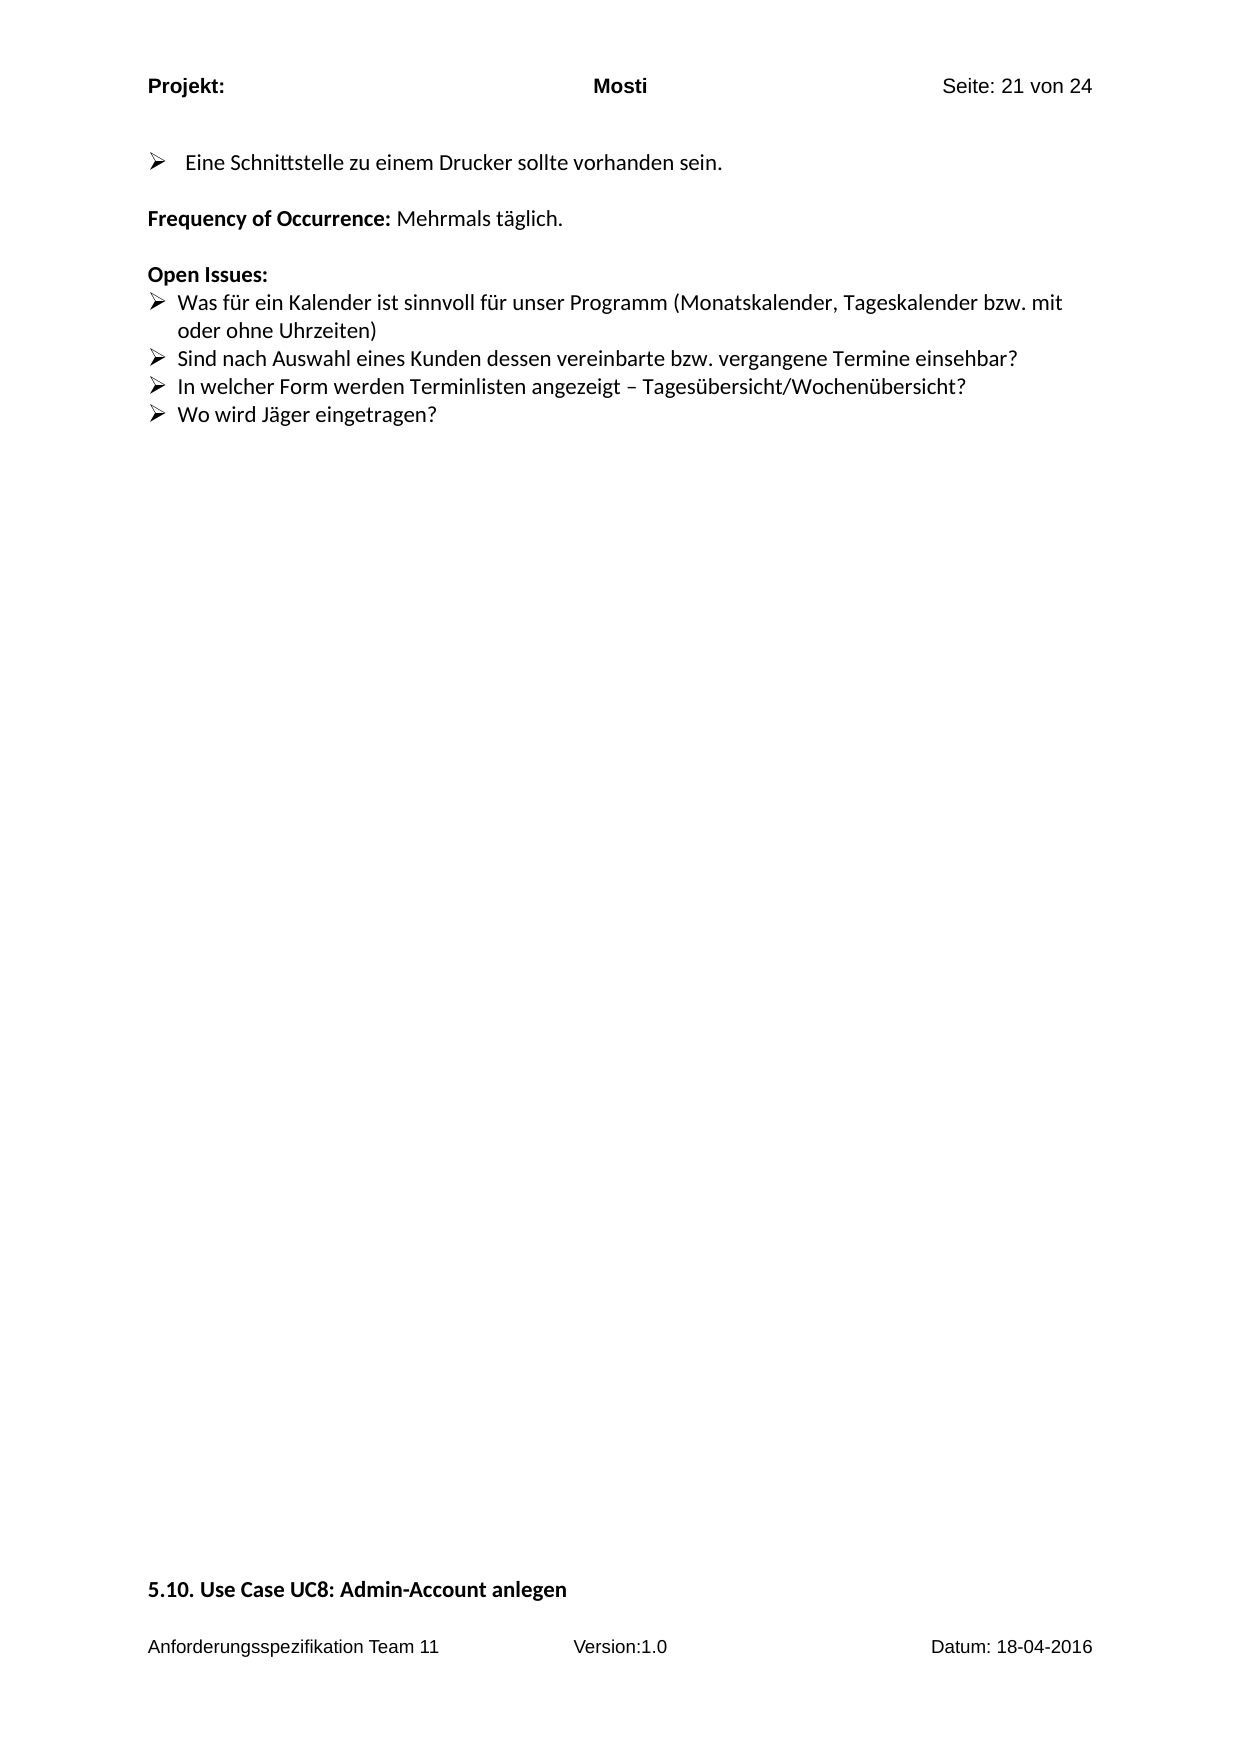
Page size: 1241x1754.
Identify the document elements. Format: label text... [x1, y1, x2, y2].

list In welcher Form werden Terminlisten angezeigt – Tagesübersicht/Wochenübersicht? [148, 372, 1092, 400]
list Eine Schnittstelle zu einem Drucker sollte vorhanden sein. [148, 148, 1092, 176]
list Wo wird Jäger eingetragen? [148, 400, 1092, 428]
text Open Issues: [148, 260, 1092, 288]
list Was für ein Kalender ist sinnvoll für unser Programm (Monatskalender, Tageskalender bzw. mit oder ohne Uhrzeiten) [148, 288, 1092, 344]
text Frequency of Occurrence: Mehrmals täglich. [148, 204, 1092, 232]
list Sind nach Auswahl eines Kunden dessen vereinbarte bzw. vergangene Termine einsehbar? [148, 344, 1092, 372]
subtitle 5.10. Use Case UC8: Admin-Account anlegen [148, 1575, 1092, 1603]
